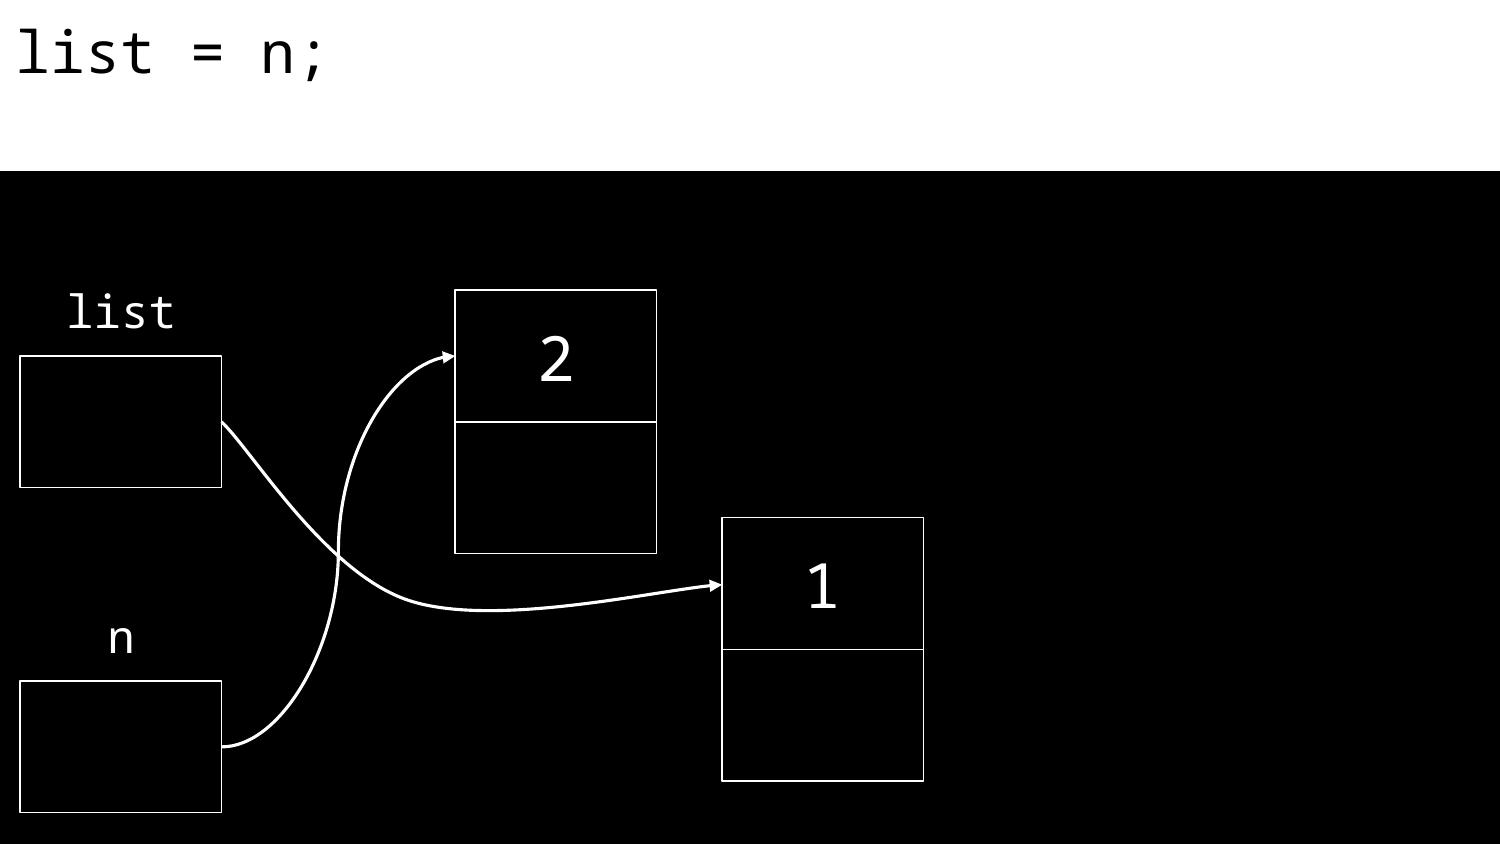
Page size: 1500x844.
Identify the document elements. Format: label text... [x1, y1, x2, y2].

text_box 1 [722, 517, 924, 649]
text_box [455, 421, 657, 554]
text_box 2 [455, 290, 657, 421]
text_box list [50, 267, 192, 334]
title list = n; [0, 0, 1500, 171]
text_box n [50, 592, 192, 659]
